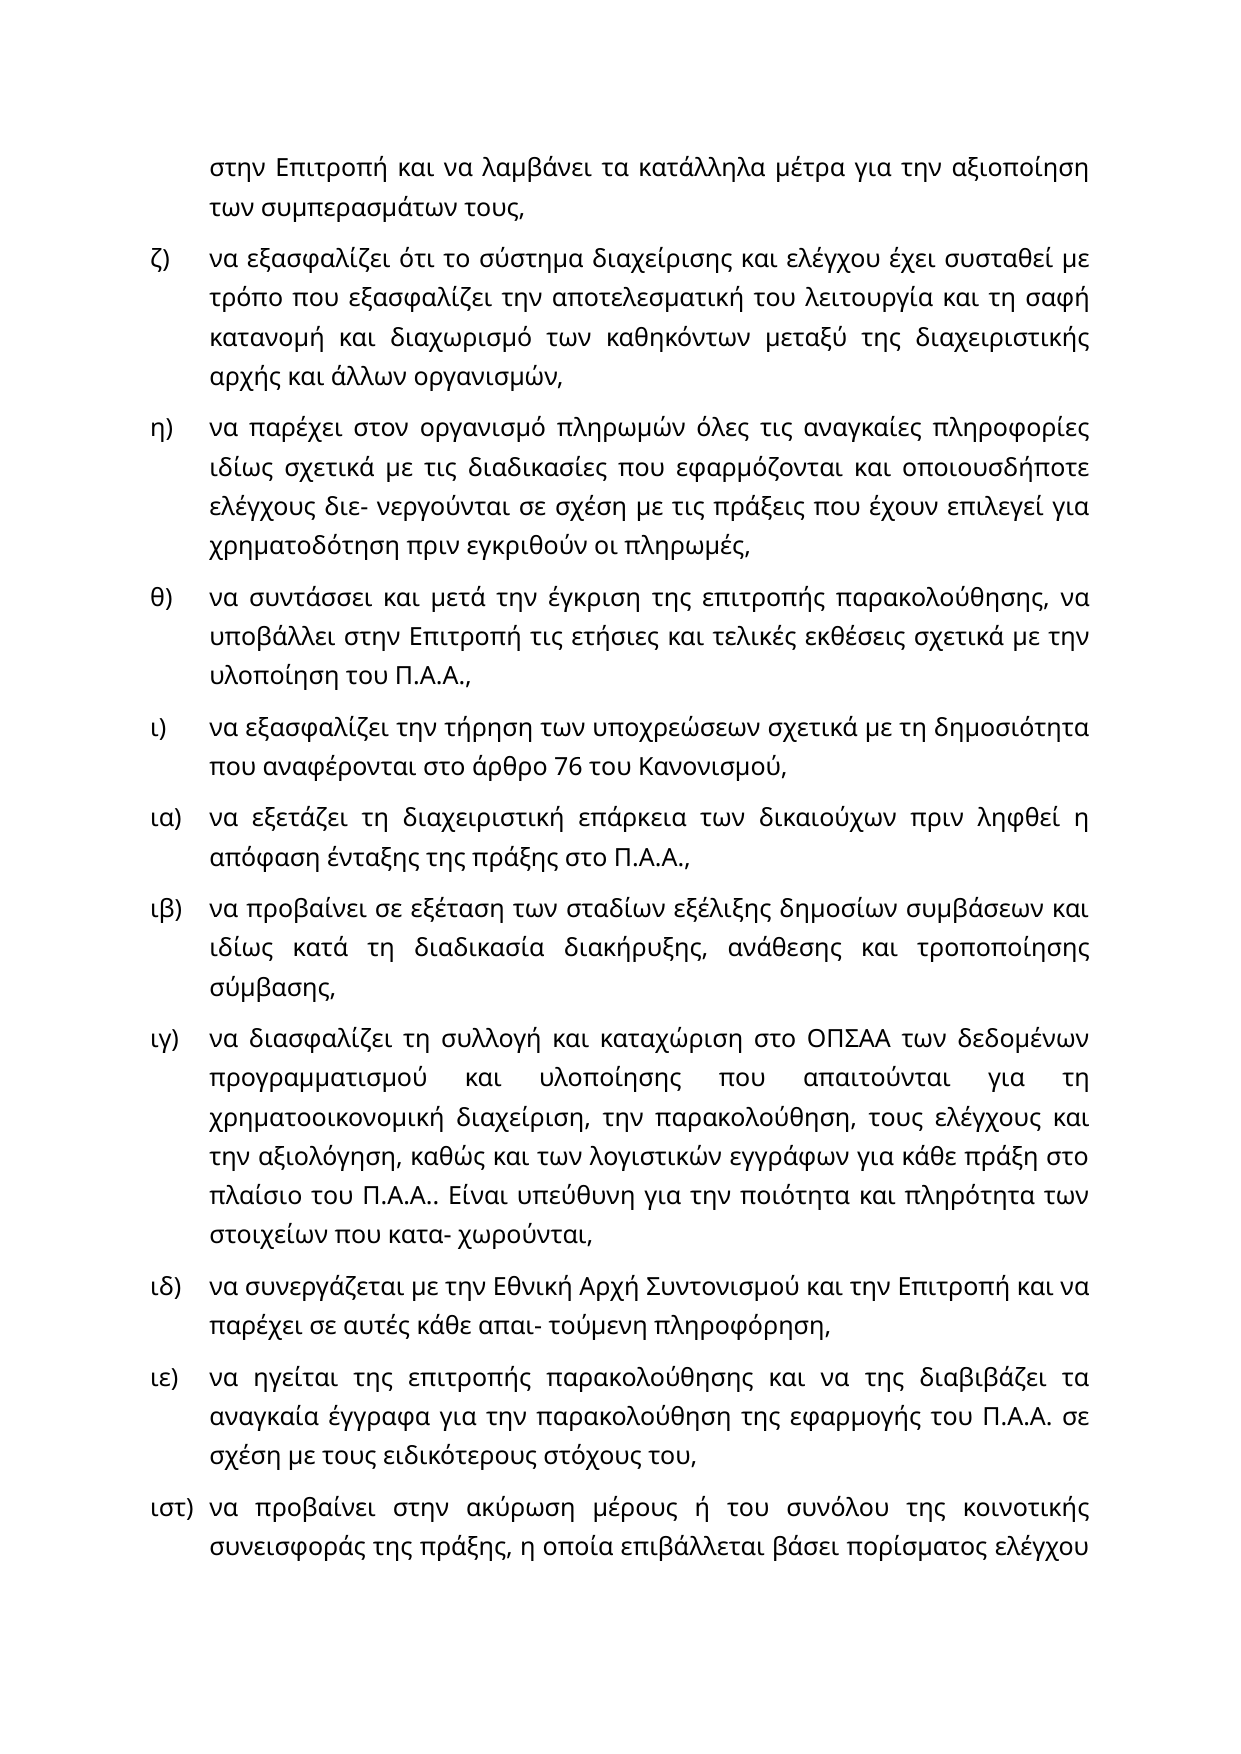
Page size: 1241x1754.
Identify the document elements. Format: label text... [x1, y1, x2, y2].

list ιγ) να διασφαλίζει τη συλλογή και καταχώριση στο ΟΠΣΑΑ των δεδομένων προγραμματισμού και υλοποίησης που απαιτούνται για τη χρηματοοικονομική διαχείριση, την παρακολούθηση, τους ελέγχους και την αξιολόγηση, καθώς και των λογιστικών εγγράφων για κάθε πράξη στο πλαίσιο του Π.Α.Α.. Είναι υπεύθυνη για την ποιότητα και πληρότητα των στοιχείων που κατα- χωρούνται, [150, 1021, 1090, 1251]
list ιε) να ηγείται της επιτροπής παρακολούθησης και να της διαβιβάζει τα αναγκαία έγγραφα για την παρακολούθηση της εφαρμογής του Π.Α.Α. σε σχέση με τους ειδικότερους στόχους του, [150, 1359, 1090, 1472]
list ι) να εξασφαλίζει την τήρηση των υποχρεώσεων σχετικά με τη δημοσιότητα που αναφέρονται στο άρθρο 76 του Κανονισμού, [150, 709, 1090, 782]
list ια) να εξετάζει τη διαχειριστική επάρκεια των δικαιούχων πριν ληφθεί η απόφαση ένταξης της πράξης στο Π.Α.Α., [150, 800, 1090, 873]
list η) να παρέχει στον οργανισμό πληρωμών όλες τις αναγκαίες πληροφορίες ιδίως σχετικά με τις διαδικασίες που εφαρμόζονται και οποιουσδήποτε ελέγχους διε- νεργούνται σε σχέση με τις πράξεις που έχουν επιλεγεί για χρηματοδότηση πριν εγκριθούν οι πληρωμές, [150, 410, 1090, 562]
list ιβ) να προβαίνει σε εξέταση των σταδίων εξέλιξης δημοσίων συμβάσεων και ιδίως κατά τη διαδικασία διακήρυξης, ανάθεσης και τροποποίησης σύμβασης, [150, 891, 1090, 1003]
list ιδ) να συνεργάζεται με την Εθνική Αρχή Συντονισμού και την Επιτροπή και να παρέχει σε αυτές κάθε απαι- τούμενη πληροφόρηση, [150, 1268, 1090, 1342]
list στην Επιτροπή και να λαμβάνει τα κατάλληλα μέτρα για την αξιοποίηση των συμπερασμάτων τους, [150, 150, 1090, 223]
list θ) να συντάσσει και μετά την έγκριση της επιτροπής παρακολούθησης, να υποβάλλει στην Επιτροπή τις ετήσιες και τελικές εκθέσεις σχετικά με την υλοποίηση του Π.Α.Α., [150, 579, 1090, 692]
list ζ) να εξασφαλίζει ότι το σύστημα διαχείρισης και ελέγχου έχει συσταθεί με τρόπο που εξασφαλίζει την αποτελεσματική του λειτουργία και τη σαφή κατανομή και διαχωρισμό των καθηκόντων μεταξύ της διαχειριστικής αρχής και άλλων οργανισμών, [150, 241, 1090, 392]
list ιστ) να προβαίνει στην ακύρωση μέρους ή του συνόλου της κοινοτικής συνεισφοράς της πράξης, η οποία επιβάλλεται βάσει πορίσματος ελέγχου [150, 1489, 1090, 1562]
